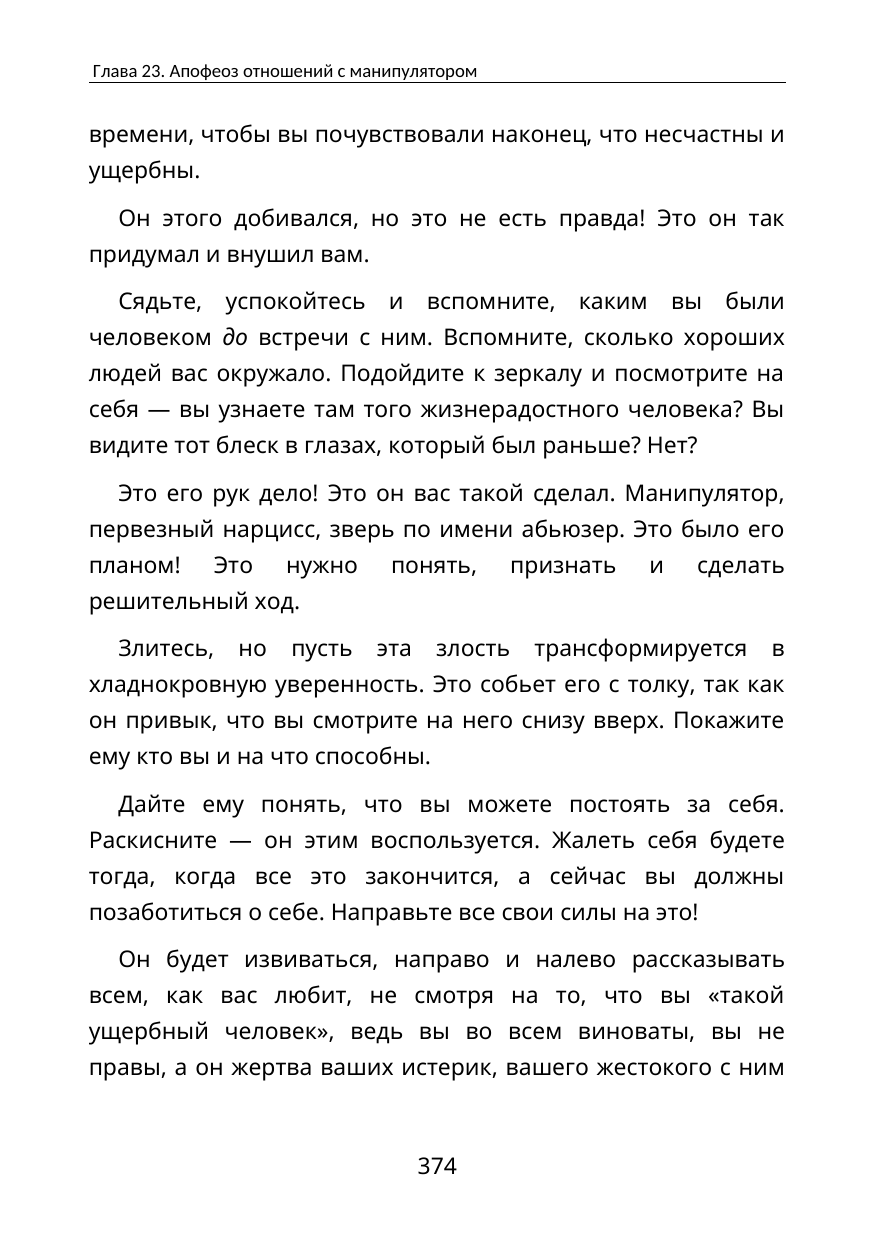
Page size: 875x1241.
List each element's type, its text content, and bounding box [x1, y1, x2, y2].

text Он будет извиваться, направо и налево рассказывать всем, как вас любит, не смотря на то, что вы «такой ущербный человек», ведь вы во всем виноваты, вы не правы, а он жертва ваших истерик, вашего жестокого с ним [88, 943, 786, 1082]
text Это его рук дело! Это он вас такой сделал. Манипулятор, первезный нарцисс, зверь по имени абьюзер. Это было его планом! Это нужно понять, признать и сделать решительный ход. [88, 477, 786, 616]
text Он этого добивался, но это не есть правда! Это он так придумал и внушил вам. [88, 202, 786, 269]
text Злитесь, но пусть эта злость трансформируется в хладнокровную уверенность. Это собьет его с толку, так как он привык, что вы смотрите на него снизу вверх. Покажите ему кто вы и на что способны. [88, 632, 786, 771]
text Сядьте, успокойтесь и вспомните, каким вы были человеком до встречи с ним. Вспомните, сколько хороших людей вас окружало. Подойдите к зеркалу и посмотрите на себя — вы узнаете там того жизнерадостного человека? Вы видите тот блеск в глазах, который был раньше? Нет? [88, 285, 786, 460]
text Дайте ему понять, что вы можете постоять за себя. Раскисните — он этим воспользуется. Жалеть себя будете тогда, когда все это закончится, а сейчас вы должны позаботиться о себе. Направьте все свои силы на это! [88, 788, 786, 927]
text времени, чтобы вы почувствовали наконец, что несчастны и ущербны. [88, 118, 786, 185]
